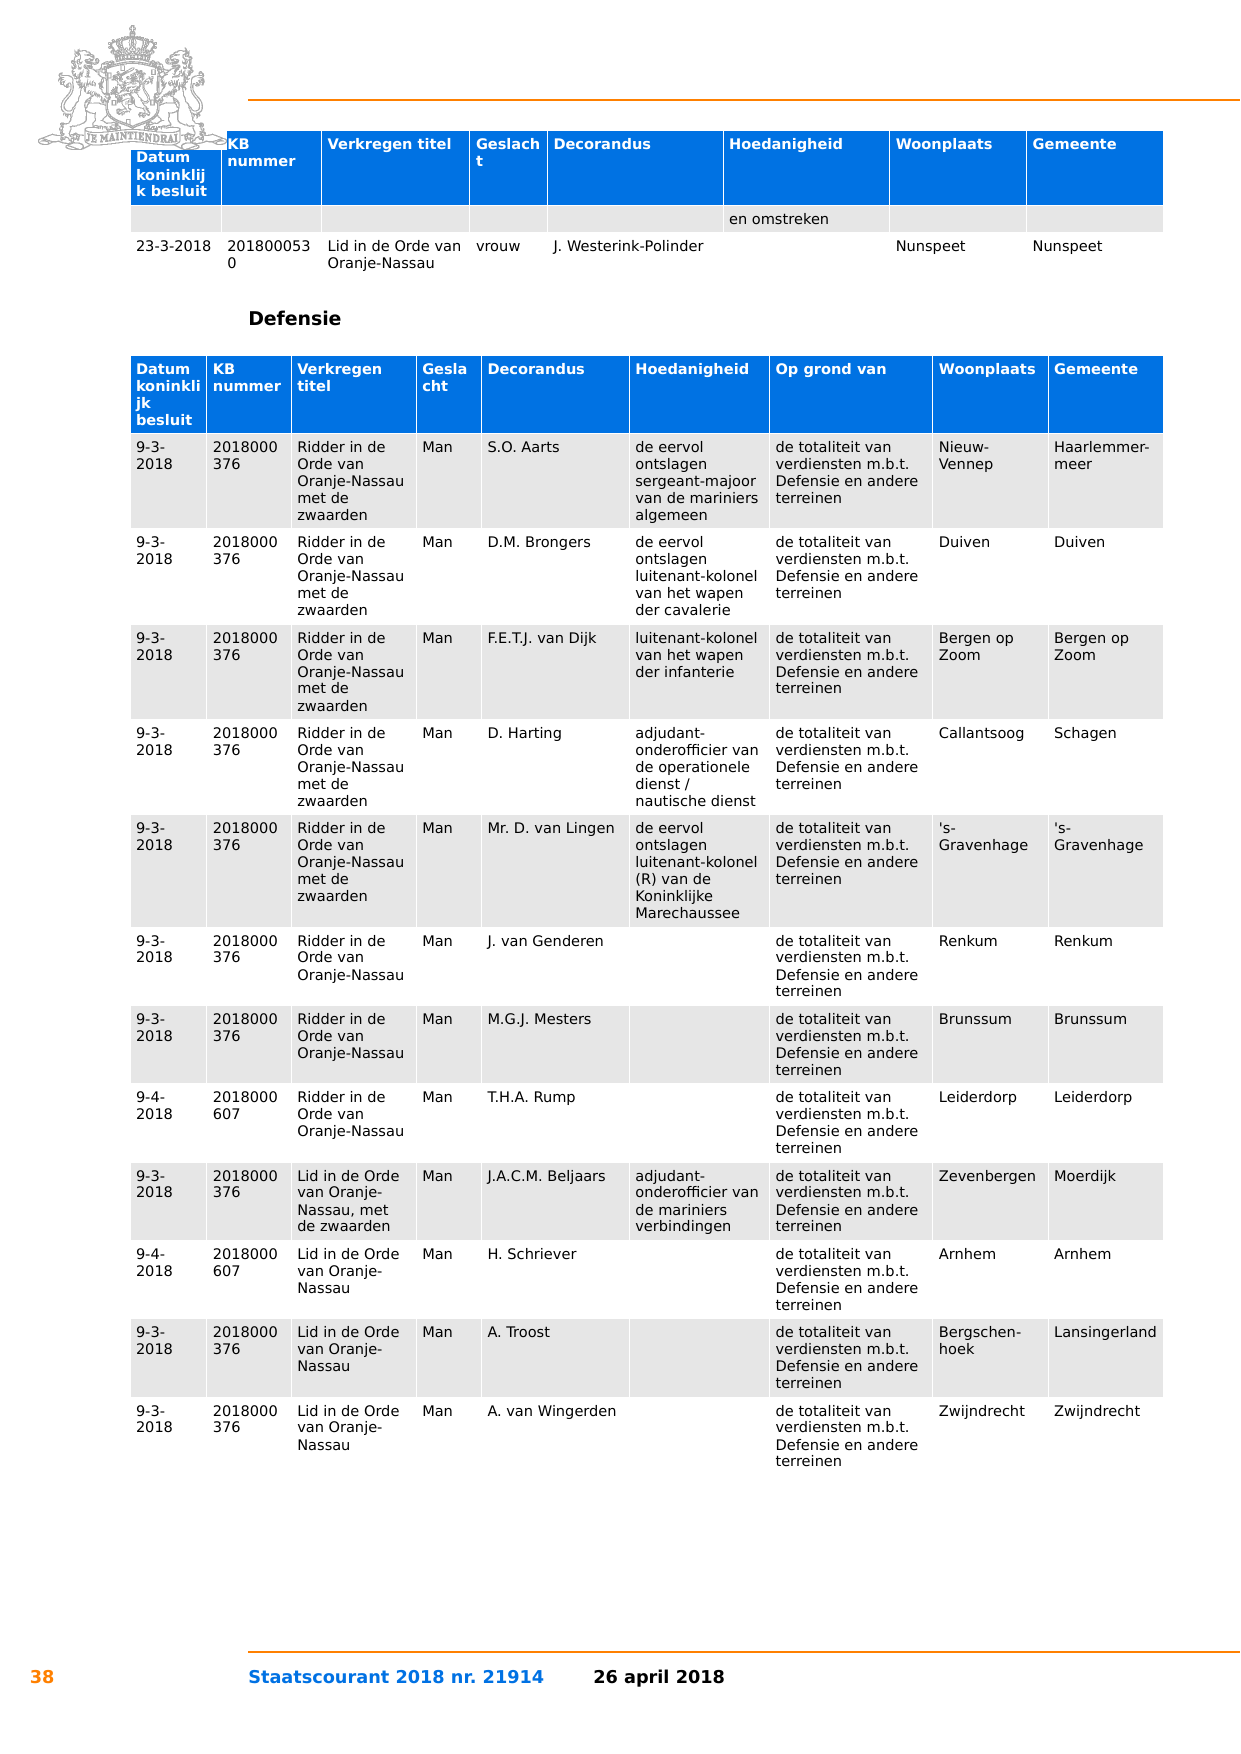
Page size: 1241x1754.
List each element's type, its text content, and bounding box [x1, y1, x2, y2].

table_header Datum koninklijk besluit [131, 356, 206, 433]
table_cell en omstreken [724, 206, 889, 232]
table_cell 9-3-2018 [131, 1398, 206, 1475]
table_cell J. Westerink-Polinder [548, 234, 723, 277]
table_header Geslacht [417, 356, 481, 433]
table_cell de totaliteit van verdiensten m.b.t. Defensie en andere terreinen [770, 720, 932, 814]
table_cell [131, 206, 221, 232]
table_cell Leiderdorp [933, 1084, 1048, 1162]
table_cell 2018000376 [207, 1319, 291, 1397]
table_cell Lid in de Orde van Oranje-Nassau [292, 1319, 416, 1397]
table_cell de eervol ontslagen luitenant-kolonel van het wapen der cavalerie [630, 530, 769, 624]
table_cell 9-3-2018 [131, 720, 206, 814]
table_cell Ridder in de Orde van Oranje-Nassau [292, 928, 416, 1005]
table_cell Lid in de Orde van Oranje-Nassau [292, 1398, 416, 1475]
table_cell Moerdijk [1049, 1163, 1163, 1240]
table_cell [630, 1006, 769, 1083]
table_cell Bergschen-hoek [933, 1319, 1048, 1397]
table_cell Man [417, 1006, 481, 1083]
table_cell Man [417, 530, 481, 624]
table_cell [222, 206, 321, 232]
table_cell vrouw [470, 234, 547, 277]
table_cell 9-3-2018 [131, 530, 206, 624]
table_header Verkregen titel [322, 131, 469, 205]
table_cell 2018000376 [207, 1398, 291, 1475]
table_cell de totaliteit van verdiensten m.b.t. Defensie en andere terreinen [770, 1241, 932, 1318]
table_cell de totaliteit van verdiensten m.b.t. Defensie en andere terreinen [770, 530, 932, 624]
table_cell 9-4-2018 [131, 1084, 206, 1162]
table_cell [724, 234, 889, 277]
table_cell 9-3-2018 [131, 928, 206, 1005]
table_cell 2018000376 [207, 928, 291, 1005]
table_cell Man [417, 1398, 481, 1475]
table_cell M.G.J. Mesters [482, 1006, 629, 1083]
table_cell 9-3-2018 [131, 815, 206, 927]
table_cell de eervol ontslagen sergeant-majoor van de mariniers algemeen [630, 434, 769, 528]
table_cell D. Harting [482, 720, 629, 814]
table_cell J. van Genderen [482, 928, 629, 1005]
table_cell Man [417, 928, 481, 1005]
table_cell H. Schriever [482, 1241, 629, 1318]
table_cell Ridder in de Orde van Oranje-Nassau met de zwaarden [292, 720, 416, 814]
table_cell Man [417, 625, 481, 719]
table_header KB nummer [222, 131, 321, 205]
table_cell luitenant-kolonel van het wapen der infanterie [630, 625, 769, 719]
table_cell Lid in de Orde van Oranje-Nassau [292, 1241, 416, 1318]
table_cell 2018000376 [207, 530, 291, 624]
table_header Gemeente [1027, 131, 1163, 205]
table_header KB nummer [207, 356, 291, 433]
table_cell 23-3-2018 [131, 234, 221, 277]
table_cell Man [417, 1319, 481, 1397]
table_cell 's-Gravenhage [933, 815, 1048, 927]
table_cell 9-4-2018 [131, 1241, 206, 1318]
table_header Hoedanigheid [630, 356, 769, 433]
table_cell [630, 1398, 769, 1475]
table_cell Nieuw-Vennep [933, 434, 1048, 528]
table_cell 9-3-2018 [131, 1006, 206, 1083]
table_cell 9-3-2018 [131, 434, 206, 528]
table_cell 2018000607 [207, 1241, 291, 1318]
table_cell Man [417, 1084, 481, 1162]
table_cell de totaliteit van verdiensten m.b.t. Defensie en andere terreinen [770, 1398, 932, 1475]
table_header Decorandus [482, 356, 629, 433]
table_cell de totaliteit van verdiensten m.b.t. Defensie en andere terreinen [770, 1006, 932, 1083]
table_cell J.A.C.M. Beljaars [482, 1163, 629, 1240]
table_cell Lid in de Orde van Oranje-Nassau, met de zwaarden [292, 1163, 416, 1240]
table_cell Man [417, 815, 481, 927]
table_header Woonplaats [890, 131, 1026, 205]
table_cell D.M. Brongers [482, 530, 629, 624]
table_cell Callantsoog [933, 720, 1048, 814]
table_cell de totaliteit van verdiensten m.b.t. Defensie en andere terreinen [770, 1163, 932, 1240]
table_cell Ridder in de Orde van Oranje-Nassau met de zwaarden [292, 530, 416, 624]
picture [38, 25, 227, 150]
table_cell adjudant-onderofficier van de mariniers verbindingen [630, 1163, 769, 1240]
table_cell Duiven [933, 530, 1048, 624]
table_cell 2018000376 [207, 815, 291, 927]
table_cell A. van Wingerden [482, 1398, 629, 1475]
table_cell Man [417, 1241, 481, 1318]
table_cell Arnhem [1049, 1241, 1163, 1318]
table_cell Mr. D. van Lingen [482, 815, 629, 927]
table_cell adjudant-onderofficier van de operationele dienst / nautische dienst [630, 720, 769, 814]
table_header Woonplaats [933, 356, 1048, 433]
table_cell de totaliteit van verdiensten m.b.t. Defensie en andere terreinen [770, 625, 932, 719]
table_cell [548, 206, 723, 232]
table_cell Renkum [933, 928, 1048, 1005]
table_cell Nunspeet [1027, 234, 1163, 277]
table_cell 2018000607 [207, 1084, 291, 1162]
table_cell Schagen [1049, 720, 1163, 814]
table_cell Man [417, 434, 481, 528]
table_cell Man [417, 1163, 481, 1240]
table_cell [322, 206, 469, 232]
table_cell Zwijndrecht [1049, 1398, 1163, 1475]
table_cell Ridder in de Orde van Oranje-Nassau met de zwaarden [292, 434, 416, 528]
table_cell Zwijndrecht [933, 1398, 1048, 1475]
table_header Op grond van [770, 356, 932, 433]
table_cell Lid in de Orde van Oranje-Nassau [322, 234, 469, 277]
table_cell F.E.T.J. van Dijk [482, 625, 629, 719]
table_cell S.O. Aarts [482, 434, 629, 528]
table_cell Brunssum [1049, 1006, 1163, 1083]
table_cell A. Troost [482, 1319, 629, 1397]
table_header Verkregen titel [292, 356, 416, 433]
table_cell Arnhem [933, 1241, 1048, 1318]
table_cell Haarlemmer-meer [1049, 434, 1163, 528]
table_cell Lansingerland [1049, 1319, 1163, 1397]
table_cell Ridder in de Orde van Oranje-Nassau [292, 1006, 416, 1083]
table_header Decorandus [548, 131, 723, 205]
table_header Geslacht [470, 131, 547, 205]
table_header Datum koninklijk besluit [131, 150, 221, 205]
table_cell Ridder in de Orde van Oranje-Nassau met de zwaarden [292, 625, 416, 719]
table_cell [630, 928, 769, 1005]
table_cell 2018000376 [207, 1006, 291, 1083]
table_header Hoedanigheid [724, 131, 889, 205]
table_cell Nunspeet [890, 234, 1026, 277]
table_cell [630, 1084, 769, 1162]
table_cell Zevenbergen [933, 1163, 1048, 1240]
table_cell [630, 1241, 769, 1318]
table_cell Duiven [1049, 530, 1163, 624]
table_header Gemeente [1049, 356, 1163, 433]
table_cell 2018000376 [207, 720, 291, 814]
table_cell 2018000376 [207, 434, 291, 528]
table_cell 9-3-2018 [131, 625, 206, 719]
table_cell 9-3-2018 [131, 1163, 206, 1240]
table_cell 2018000530 [222, 234, 321, 277]
table_cell Bergen op Zoom [933, 625, 1048, 719]
table_cell 's-Gravenhage [1049, 815, 1163, 927]
table_cell de totaliteit van verdiensten m.b.t. Defensie en andere terreinen [770, 1084, 932, 1162]
table_cell 2018000376 [207, 625, 291, 719]
table_cell de totaliteit van verdiensten m.b.t. Defensie en andere terreinen [770, 434, 932, 528]
table_cell Bergen op Zoom [1049, 625, 1163, 719]
table_cell 9-3-2018 [131, 1319, 206, 1397]
table_cell [630, 1319, 769, 1397]
table_cell de totaliteit van verdiensten m.b.t. Defensie en andere terreinen [770, 1319, 932, 1397]
table_cell [1027, 206, 1163, 232]
table_cell Man [417, 720, 481, 814]
table_cell de totaliteit van verdiensten m.b.t. Defensie en andere terreinen [770, 928, 932, 1005]
table_cell de totaliteit van verdiensten m.b.t. Defensie en andere terreinen [770, 815, 932, 927]
table_cell Renkum [1049, 928, 1163, 1005]
table_cell 2018000376 [207, 1163, 291, 1240]
table_cell de eervol ontslagen luitenant-kolonel (R) van de Koninklijke Marechaussee [630, 815, 769, 927]
table_cell Leiderdorp [1049, 1084, 1163, 1162]
table_cell [470, 206, 547, 232]
table_cell [890, 206, 1026, 232]
subtitle Defensie [248, 308, 1163, 330]
table_cell Brunssum [933, 1006, 1048, 1083]
table_cell Ridder in de Orde van Oranje-Nassau met de zwaarden [292, 815, 416, 927]
table_cell Ridder in de Orde van Oranje-Nassau [292, 1084, 416, 1162]
table_cell T.H.A. Rump [482, 1084, 629, 1162]
